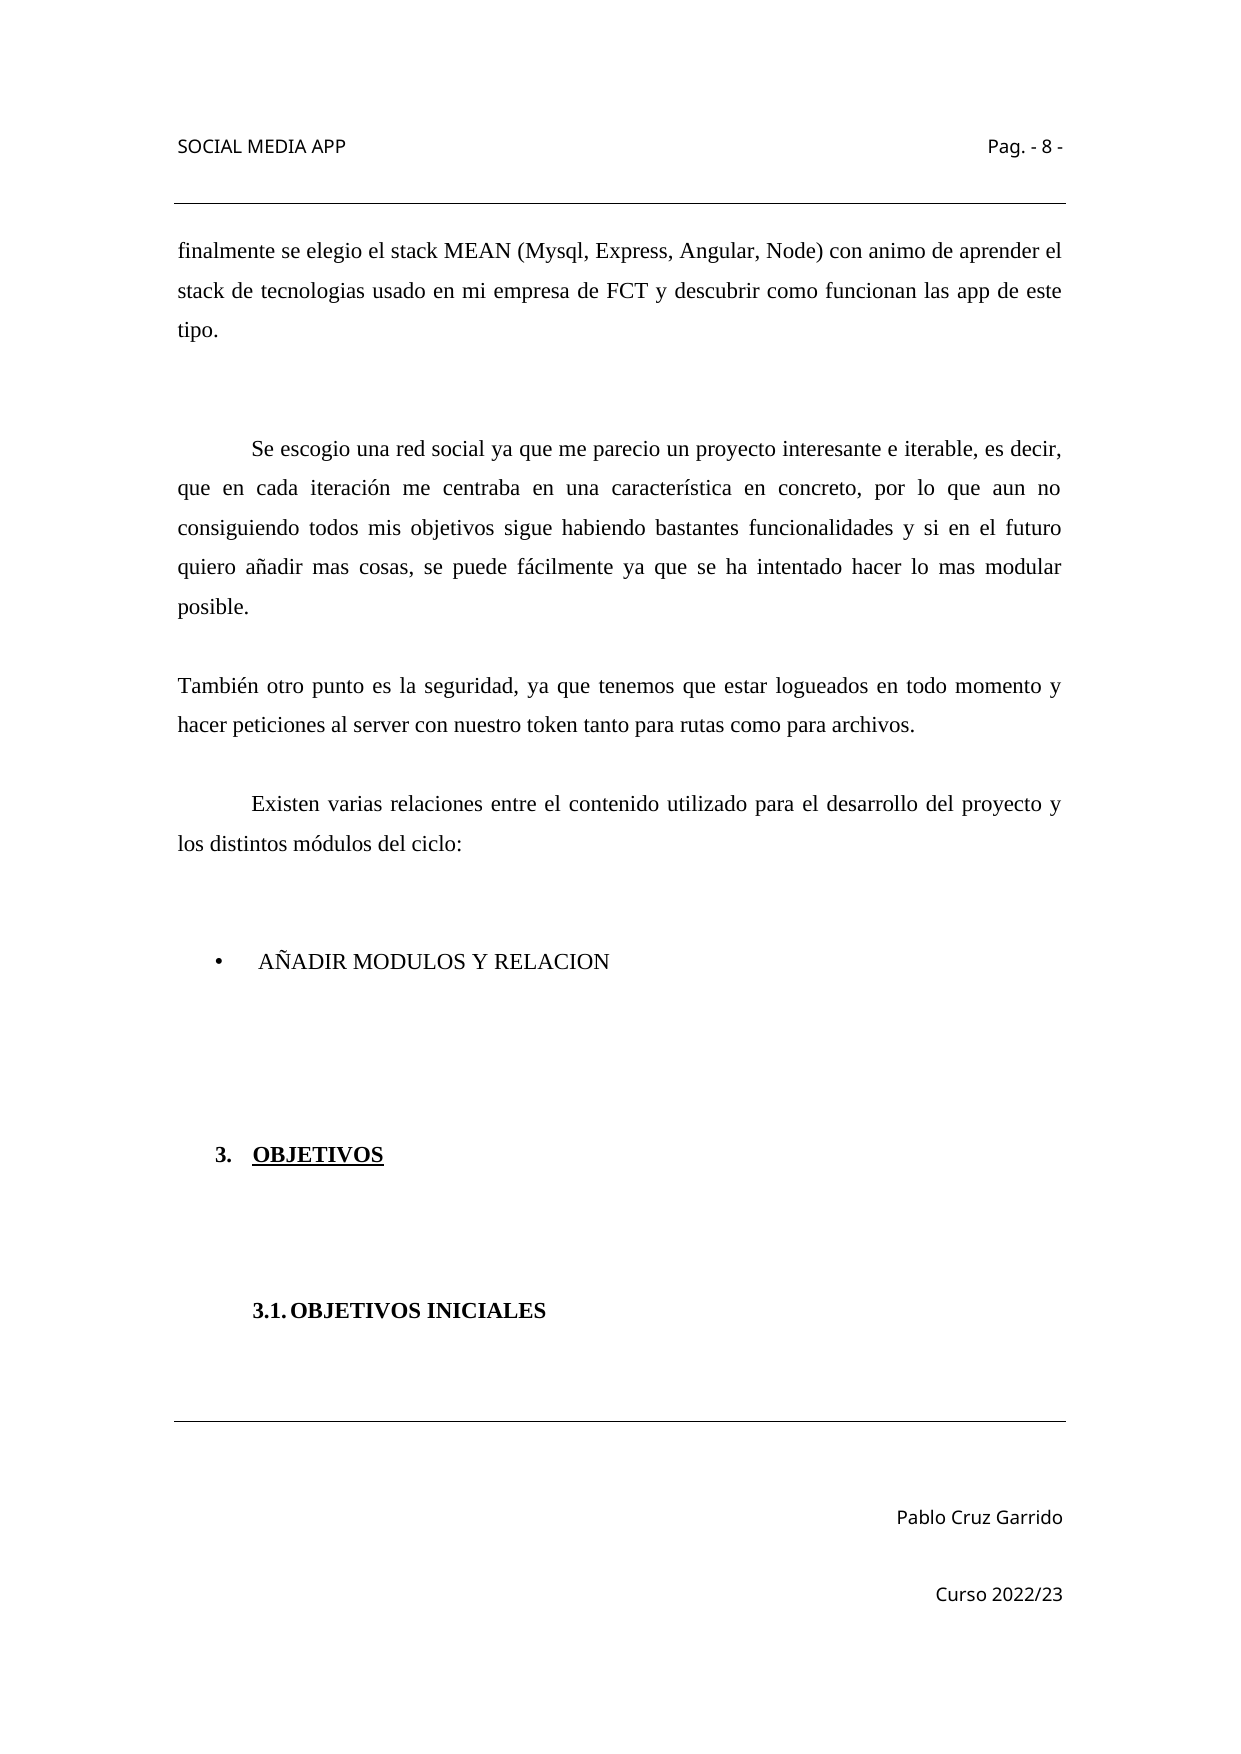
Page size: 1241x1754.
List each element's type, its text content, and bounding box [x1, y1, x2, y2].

list OBJETIVOS [215, 1141, 1063, 1168]
text También otro punto es la seguridad, ya que tenemos que estar logueados en todo momento y hacer peticiones al server con nuestro token tanto para rutas como para archivos. [177, 672, 1063, 737]
list AÑADIR MODULOS Y RELACION [215, 948, 1063, 974]
list OBJETIVOS INICIALES [252, 1297, 1063, 1324]
text Existen varias relaciones entre el contenido utilizado para el desarrollo del proyecto y los distintos módulos del ciclo: [177, 790, 1063, 856]
text finalmente se elegio el stack MEAN (Mysql, Express, Angular, Node) con animo de aprender el stack de tecnologias usado en mi empresa de FCT y descubrir como funcionan las app de este tipo. [177, 237, 1063, 343]
text Se escogio una red social ya que me parecio un proyecto interesante e iterable, es decir, que en cada iteración me centraba en una característica en concreto, por lo que aun no consiguiendo todos mis objetivos sigue habiendo bastantes funcionalidades y si en el futuro quiero añadir mas cosas, se puede fácilmente ya que se ha intentado hacer lo mas modular posible. [177, 435, 1063, 619]
